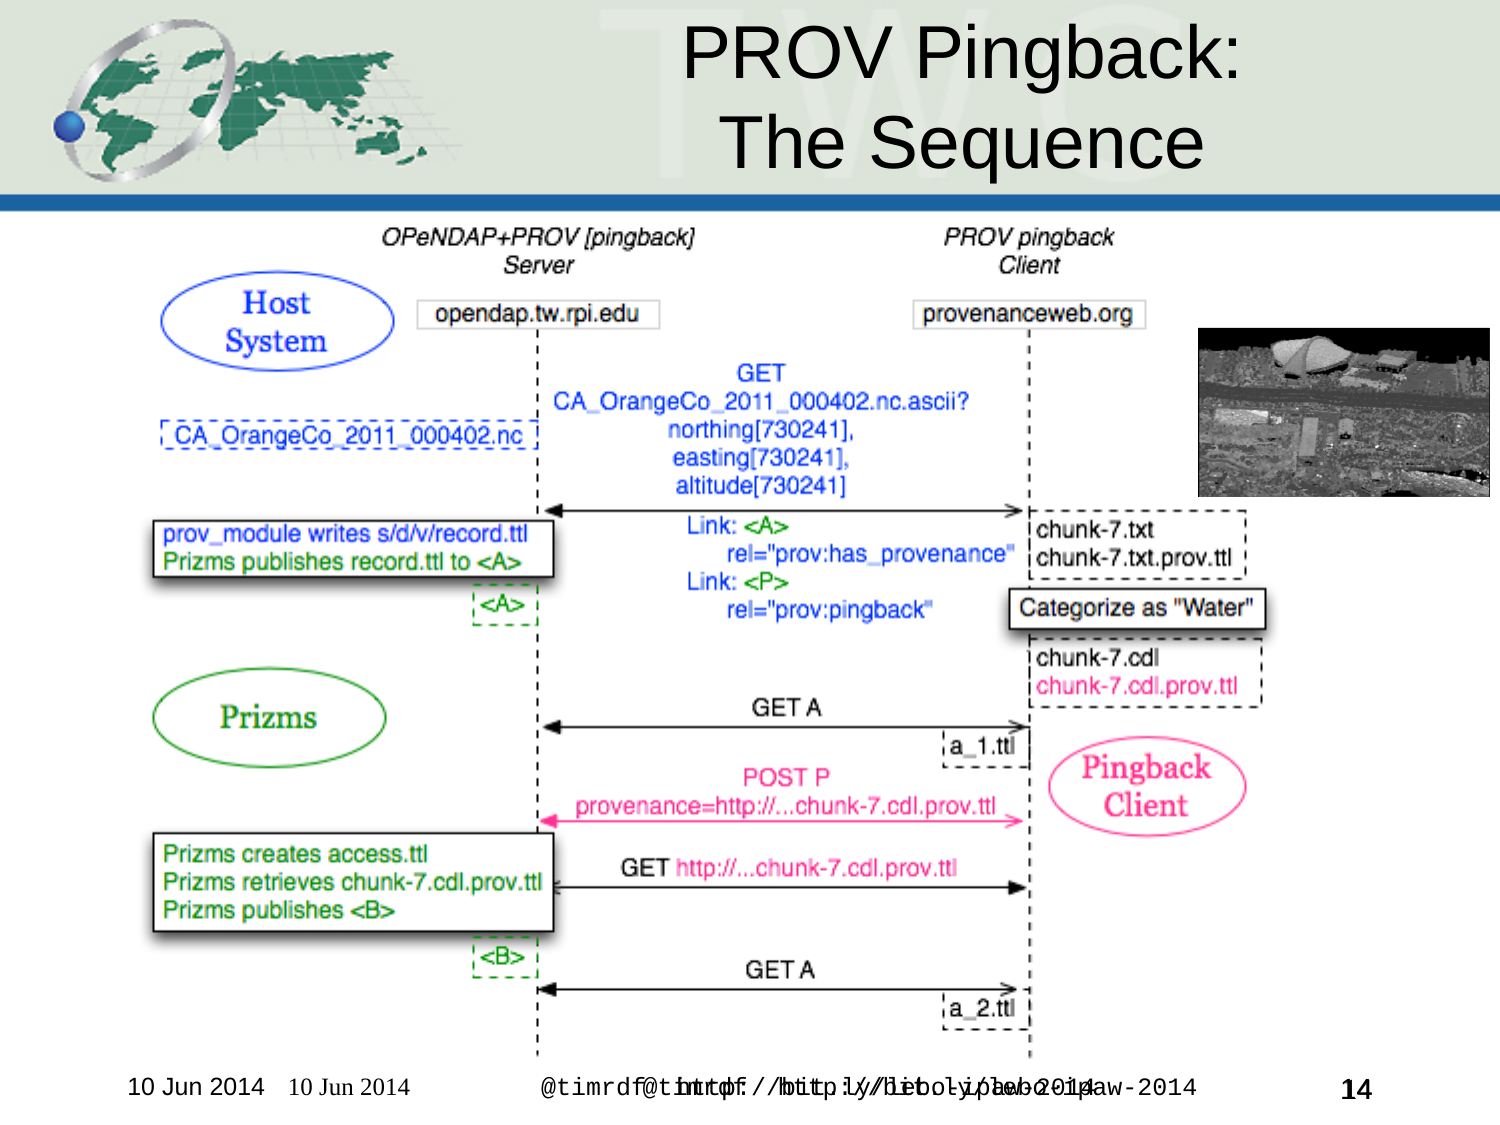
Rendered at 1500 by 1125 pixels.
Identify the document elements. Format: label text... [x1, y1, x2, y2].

text_box 10 Jun 2014 [112, 1062, 424, 1125]
picture [0, 0, 1500, 212]
text_box [1237, 1062, 1388, 1125]
text_box @timrdf http://bit.ly/lebo-ipaw-2014 [424, 1062, 1213, 1125]
title PROV Pingback: The Sequence [424, 0, 1500, 188]
picture [131, 224, 1490, 1061]
